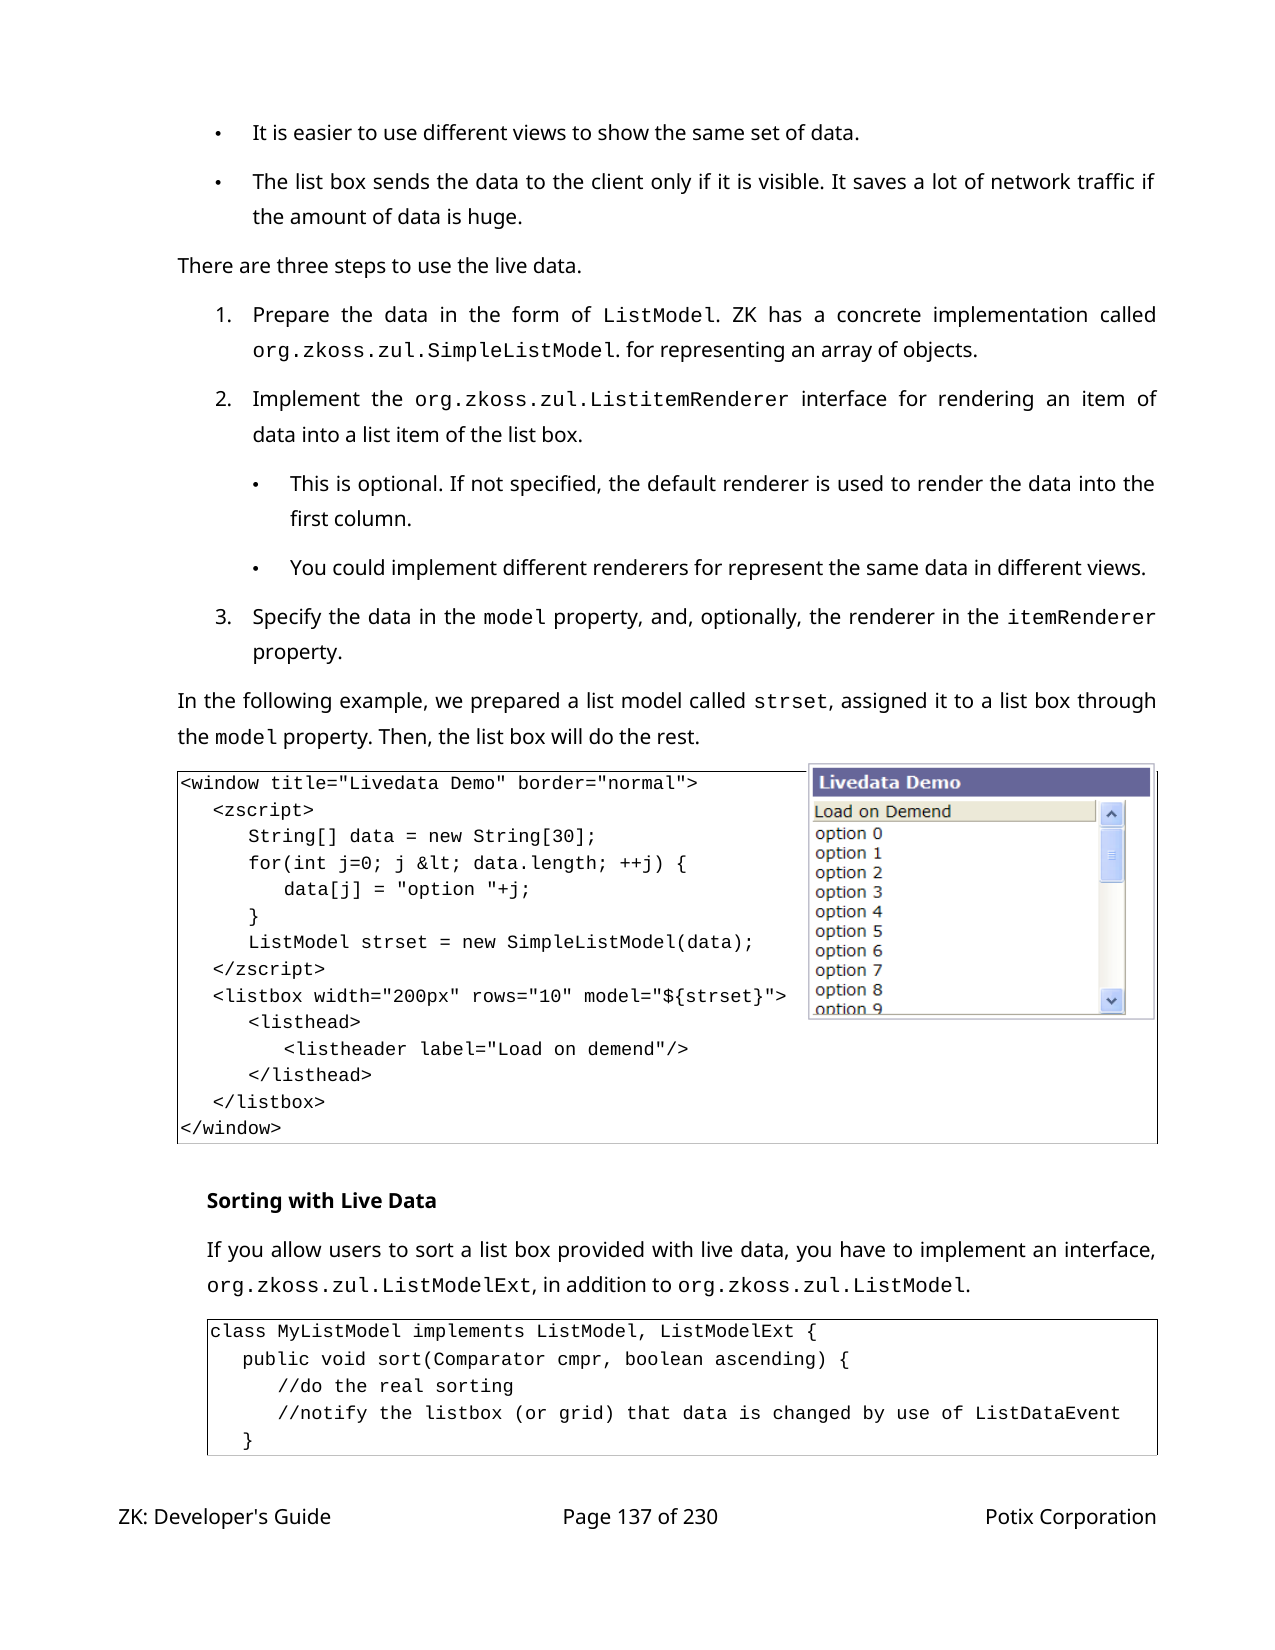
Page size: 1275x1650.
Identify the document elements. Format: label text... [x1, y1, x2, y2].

list You could implement different renderers for represent the same data in different views. [252, 553, 1157, 581]
list This is optional. If not specified, the default renderer is used to render the data into the first column. [252, 469, 1157, 532]
text If you allow users to sort a list box provided with live data, you have to implement an interface, org.zkoss.zul.ListModelExt, in addition to org.zkoss.zul.ListModel. [207, 1235, 1157, 1299]
text In the following example, we prepared a list model called strset, assigned it to a list box through the model property. Then, the list box will do the rest. [177, 686, 1157, 750]
text <window title="Livedata Demo" border="normal"> <zscript> String[] data = new String[30]; for(int j=0; j &lt; data.length; ++j) { data[j] = "option "+j; } ListModel strset = new SimpleListModel(data); </zscript> <listbox width="200px" rows="10" model="${strset}"> <listhead> <listheader label="Load on demend"/> </listhead> </listbox> </window> [178, 772, 1157, 1143]
text There are three steps to use the live data. [177, 251, 1157, 279]
text class MyListModel implements ListModel, ListModelExt { [208, 1320, 1157, 1343]
text } [208, 1428, 1157, 1455]
list It is easier to use different views to show the same set of data. [215, 118, 1157, 146]
list Specify the data in the model property, and, optionally, the renderer in the itemRenderer property. [215, 602, 1157, 666]
list Prepare the data in the form of ListModel. ZK has a concrete implementation called org.zkoss.zul.SimpleListModel. for representing an array of objects. [215, 300, 1157, 364]
list Implement the org.zkoss.zul.ListitemRenderer interface for rendering an item of data into a list item of the list box. [215, 384, 1157, 448]
subtitle Sorting with Live Data [207, 1186, 1157, 1214]
text //notify the listbox (or grid) that data is changed by use of ListDataEvent [208, 1401, 1157, 1425]
list The list box sends the data to the client only if it is visible. It saves a lot of network traffic if the amount of data is huge. [215, 167, 1157, 230]
text public void sort(Comparator cmpr, boolean ascending) { [208, 1346, 1157, 1371]
text //do the real sorting [208, 1374, 1157, 1398]
picture [806, 761, 1157, 1022]
